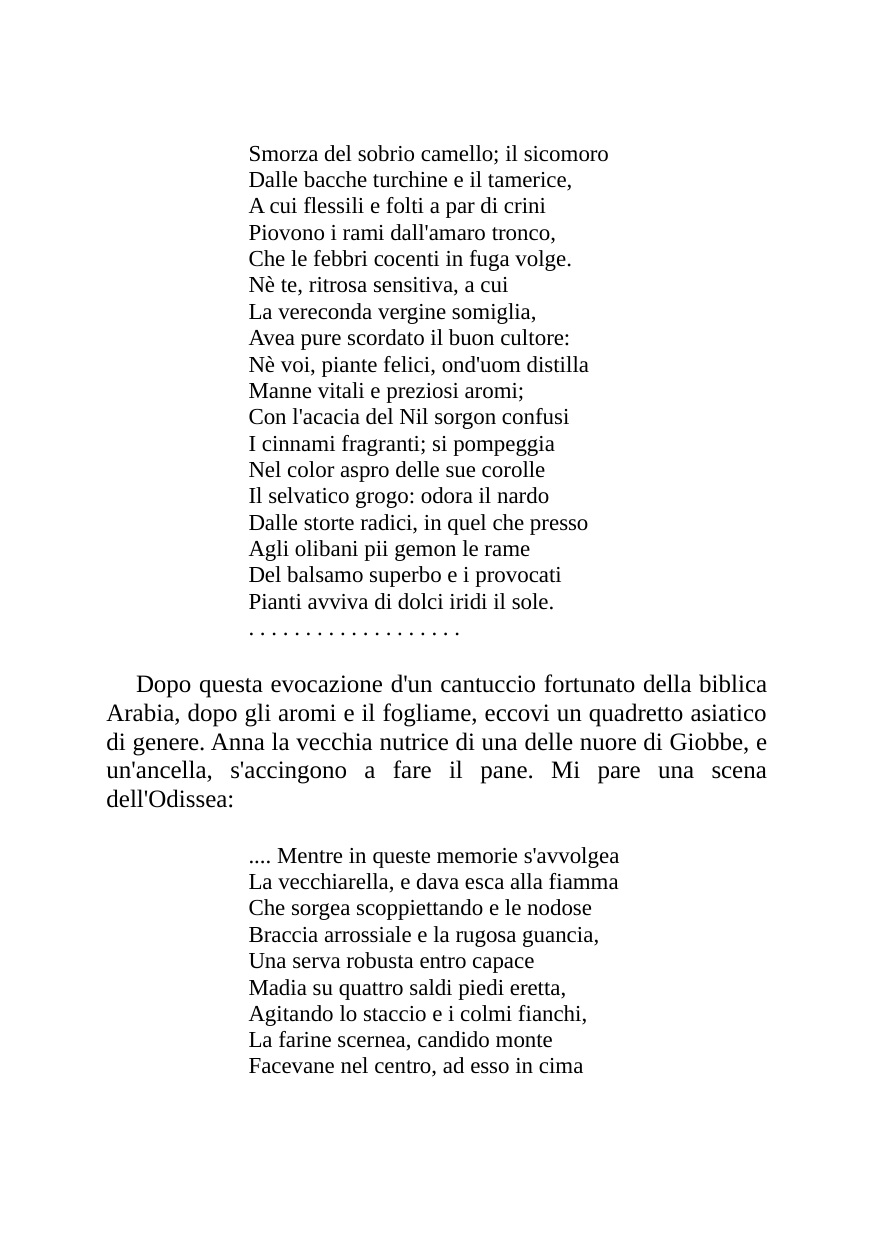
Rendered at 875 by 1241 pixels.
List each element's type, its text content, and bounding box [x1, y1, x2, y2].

text La vecchiarella, e dava esca alla fiamma [219, 868, 768, 894]
text Agitando lo staccio e i colmi fianchi, [219, 1000, 768, 1026]
text Smorza del sobrio camello; il sicomoro [219, 140, 768, 166]
text Manne vitali e preziosi aromi; [219, 377, 768, 403]
text Nè te, ritrosa sensitiva, a cui [219, 272, 768, 298]
text Del balsamo superbo e i provocati [219, 561, 768, 588]
text Dalle bacche turchine e il tamerice, [219, 166, 768, 192]
text Il selvatico grogo: odora il nardo [219, 482, 768, 509]
text La farine scernea, candido monte [219, 1026, 768, 1053]
text Agli olibani pii gemon le rame [219, 535, 768, 561]
text . . . . . . . . . . . . . . . . . . . [219, 614, 768, 641]
text Una serva robusta entro capace [219, 947, 768, 973]
text Madia su quattro saldi piedi eretta, [219, 973, 768, 1000]
text Che sorgea scoppiettando e le nodose [219, 894, 768, 921]
text Dalle storte radici, in quel che presso [219, 509, 768, 535]
text Dopo questa evocazione d'un cantuccio fortunato della biblica Arabia, dopo gli aromi e il fogliame, eccovi un quadretto asiatico di genere. Anna la vecchia nutrice di una delle nuore di Giobbe, e un'ancella, s'accingono a fare il pane. Mi pare una scena dell'Odissea: [106, 669, 768, 813]
text Facevane nel centro, ad esso in cima [219, 1053, 768, 1079]
text .... Mentre in queste memorie s'avvolgea [219, 842, 768, 868]
text Avea pure scordato il buon cultore: [219, 324, 768, 351]
text Con l'acacia del Nil sorgon confusi [219, 403, 768, 430]
text Che le febbri cocenti in fuga volge. [219, 245, 768, 272]
text Pianti avviva di dolci iridi il sole. [219, 588, 768, 614]
text I cinnami fragranti; si pompeggia [219, 430, 768, 456]
text Braccia arrossiale e la rugosa guancia, [219, 921, 768, 947]
text Nè voi, piante felici, ond'uom distilla [219, 351, 768, 377]
text A cui flessili e folti a par di crini [219, 192, 768, 219]
text La vereconda vergine somiglia, [219, 298, 768, 324]
text Piovono i rami dall'amaro tronco, [219, 219, 768, 245]
text Nel color aspro delle sue corolle [219, 456, 768, 482]
